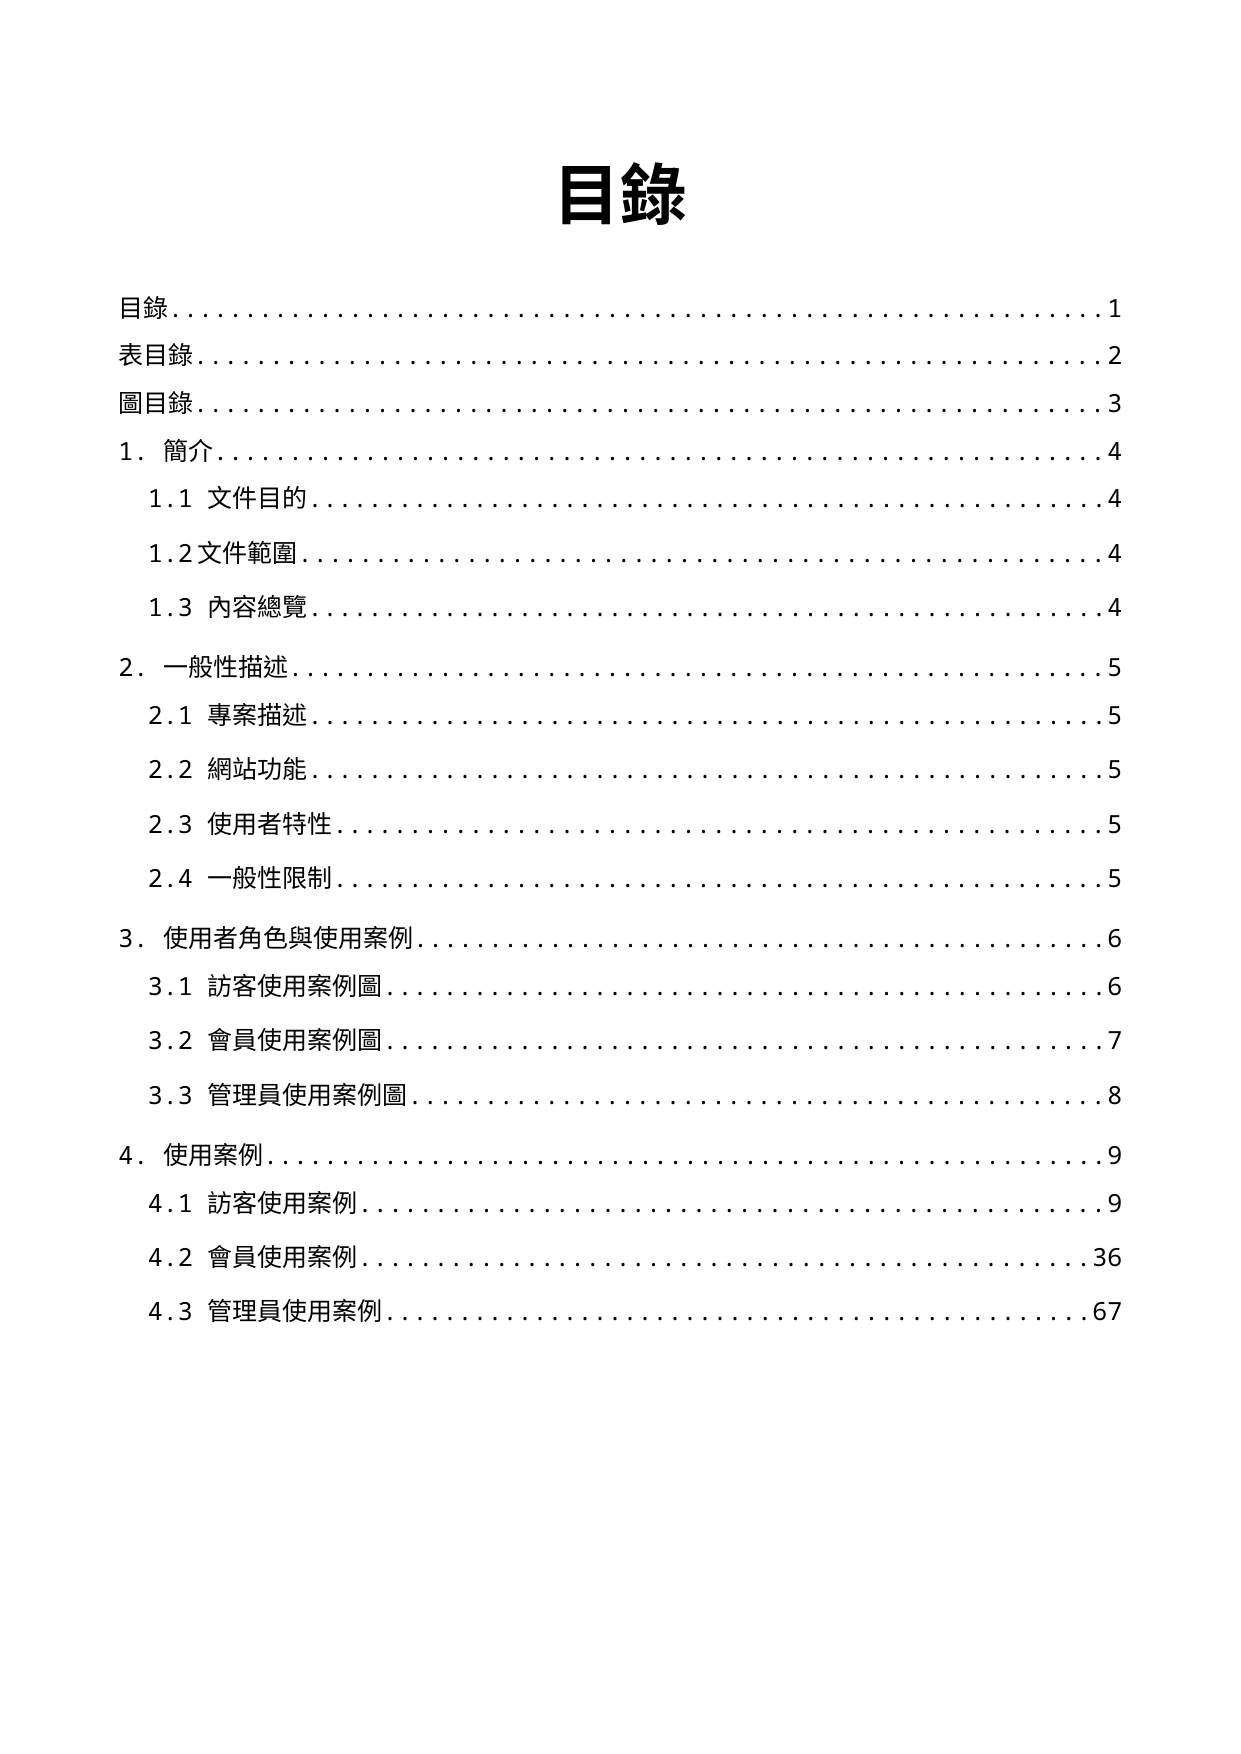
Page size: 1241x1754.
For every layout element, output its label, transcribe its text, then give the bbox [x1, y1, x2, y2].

text 3.2 會員使用案例圖 7 [148, 1021, 1122, 1057]
text 3.1 訪客使用案例圖 6 [148, 966, 1122, 1003]
text 1.1 文件目的 4 [148, 479, 1122, 515]
text 1.3 內容總覽 4 [148, 587, 1122, 624]
text 1.2文件範圍 4 [148, 533, 1122, 569]
subtitle 目錄 [118, 142, 1122, 238]
text 4.1 訪客使用案例 9 [148, 1183, 1122, 1219]
text 2.1 專案描述 5 [148, 695, 1122, 732]
text 2.3 使用者特性 5 [148, 804, 1122, 840]
text 3. 使用者角色與使用案例 6 [118, 919, 1122, 955]
text 表目錄 2 [118, 336, 1122, 372]
text 1. 簡介 4 [118, 431, 1122, 467]
text 目錄 1 [118, 288, 1122, 324]
text 4.2 會員使用案例 36 [148, 1237, 1122, 1274]
text 3.3 管理員使用案例圖 8 [148, 1075, 1122, 1111]
text 2.2 網站功能 5 [148, 750, 1122, 786]
text 4. 使用案例 9 [118, 1135, 1122, 1172]
text 2.4 一般性限制 5 [148, 858, 1122, 895]
text 4.3 管理員使用案例 67 [148, 1292, 1122, 1328]
text 2. 一般性描述 5 [118, 648, 1122, 684]
text 圖目錄 3 [118, 383, 1122, 420]
